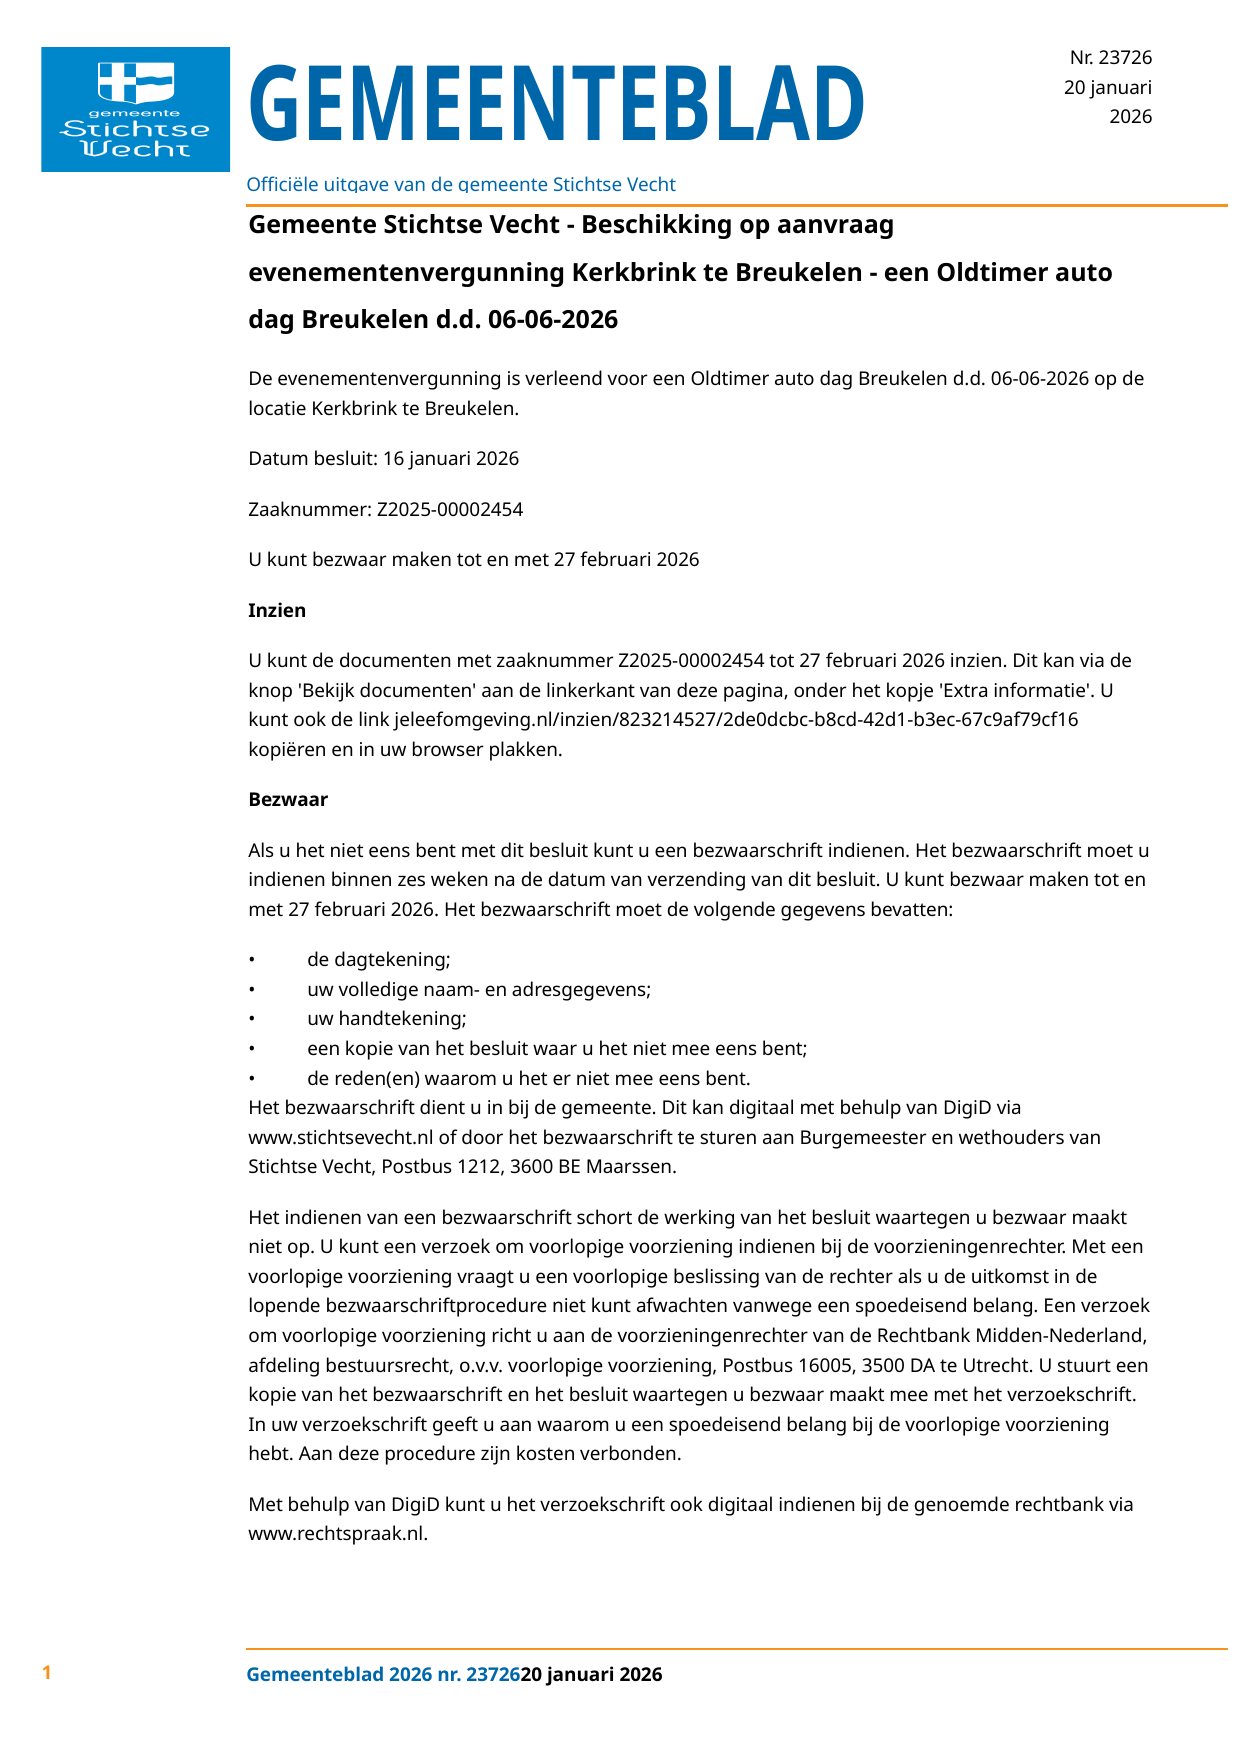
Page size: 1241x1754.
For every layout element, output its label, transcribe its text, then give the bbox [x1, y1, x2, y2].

text Datum besluit: 16 januari 2026 [248, 446, 1152, 471]
text De evenementenvergunning is verleend voor een Oldtimer auto dag Breukelen d.d. 06-06-2026 op de locatie Kerkbrink te Breukelen. [248, 366, 1152, 421]
list een kopie van het besluit waar u het niet mee eens bent; [248, 1035, 1152, 1061]
list uw volledige naam- en adresgegevens; [248, 976, 1152, 1002]
text Zaaknummer: Z2025-00002454 [248, 496, 1152, 522]
text Het indienen van een bezwaarschrift schort de werking van het besluit waartegen u bezwaar maakt niet op. U kunt een verzoek om voorlopige voorziening indienen bij de voorzieningenrechter. Met een voorlopige voorziening vraagt u een voorlopige beslissing van de rechter als u de uitkomst in de lopende bezwaarschriftprocedure niet kunt afwachten vanwege een spoedeisend belang. Een verzoek om voorlopige voorziening richt u aan de voorzieningenrechter van de Rechtbank Midden-Nederland, afdeling bestuursrecht, o.v.v. voorlopige voorziening, Postbus 16005, 3500 DA te Utrecht. U stuurt een kopie van het bezwaarschrift en het besluit waartegen u bezwaar maakt mee met het verzoekschrift. In uw verzoekschrift geeft u aan waarom u een spoedeisend belang bij de voorlopige voorziening hebt. Aan deze procedure zijn kosten verbonden. [248, 1204, 1152, 1466]
text Gemeente Stichtse Vecht - Beschikking op aanvraag evenementenvergunning Kerkbrink te Breukelen - een Oldtimer auto dag Breukelen d.d. 06-06-2026 [248, 207, 1152, 336]
text U kunt bezwaar maken tot en met 27 februari 2026 [248, 546, 1152, 572]
text Met behulp van DigiD kunt u het verzoekschrift ook digitaal indienen bij de genoemde rechtbank via www.rechtspraak.nl. [248, 1491, 1152, 1546]
list de dagtekening; [248, 946, 1152, 972]
text Inzien [248, 597, 1152, 622]
picture [137, 63, 174, 103]
text Het bezwaarschrift dient u in bij de gemeente. Dit kan digitaal met behulp van DigiD via www.stichtsevecht.nl of door het bezwaarschrift te sturen aan Burgemeester en wethouders van Stichtse Vecht, Postbus 1212, 3600 BE Maarssen. [248, 1094, 1152, 1179]
list de reden(en) waarom u het er niet mee eens bent. [248, 1065, 1152, 1090]
text U kunt de documenten met zaaknummer Z2025-00002454 tot 27 februari 2026 inzien. Dit kan via de knop 'Bekijk documenten' aan de linkerkant van deze pagina, onder het kopje 'Extra informatie'. U kunt ook de link jeleefomgeving.nl/inzien/823214527/2de0dcbc-b8cd-42d1-b3ec-67c9af79cf16 kopiëren en in uw browser plakken. [248, 647, 1152, 762]
picture [99, 63, 135, 101]
text Bezwaar [248, 786, 1152, 812]
text Als u het niet eens bent met dit besluit kunt u een bezwaarschrift indienen. Het bezwaarschrift moet u indienen binnen zes weken na de datum van verzending van dit besluit. U kunt bezwaar maken tot en met 27 februari 2026. Het bezwaarschrift moet de volgende gegevens bevatten: [248, 837, 1152, 922]
list uw handtekening; [248, 1006, 1152, 1031]
